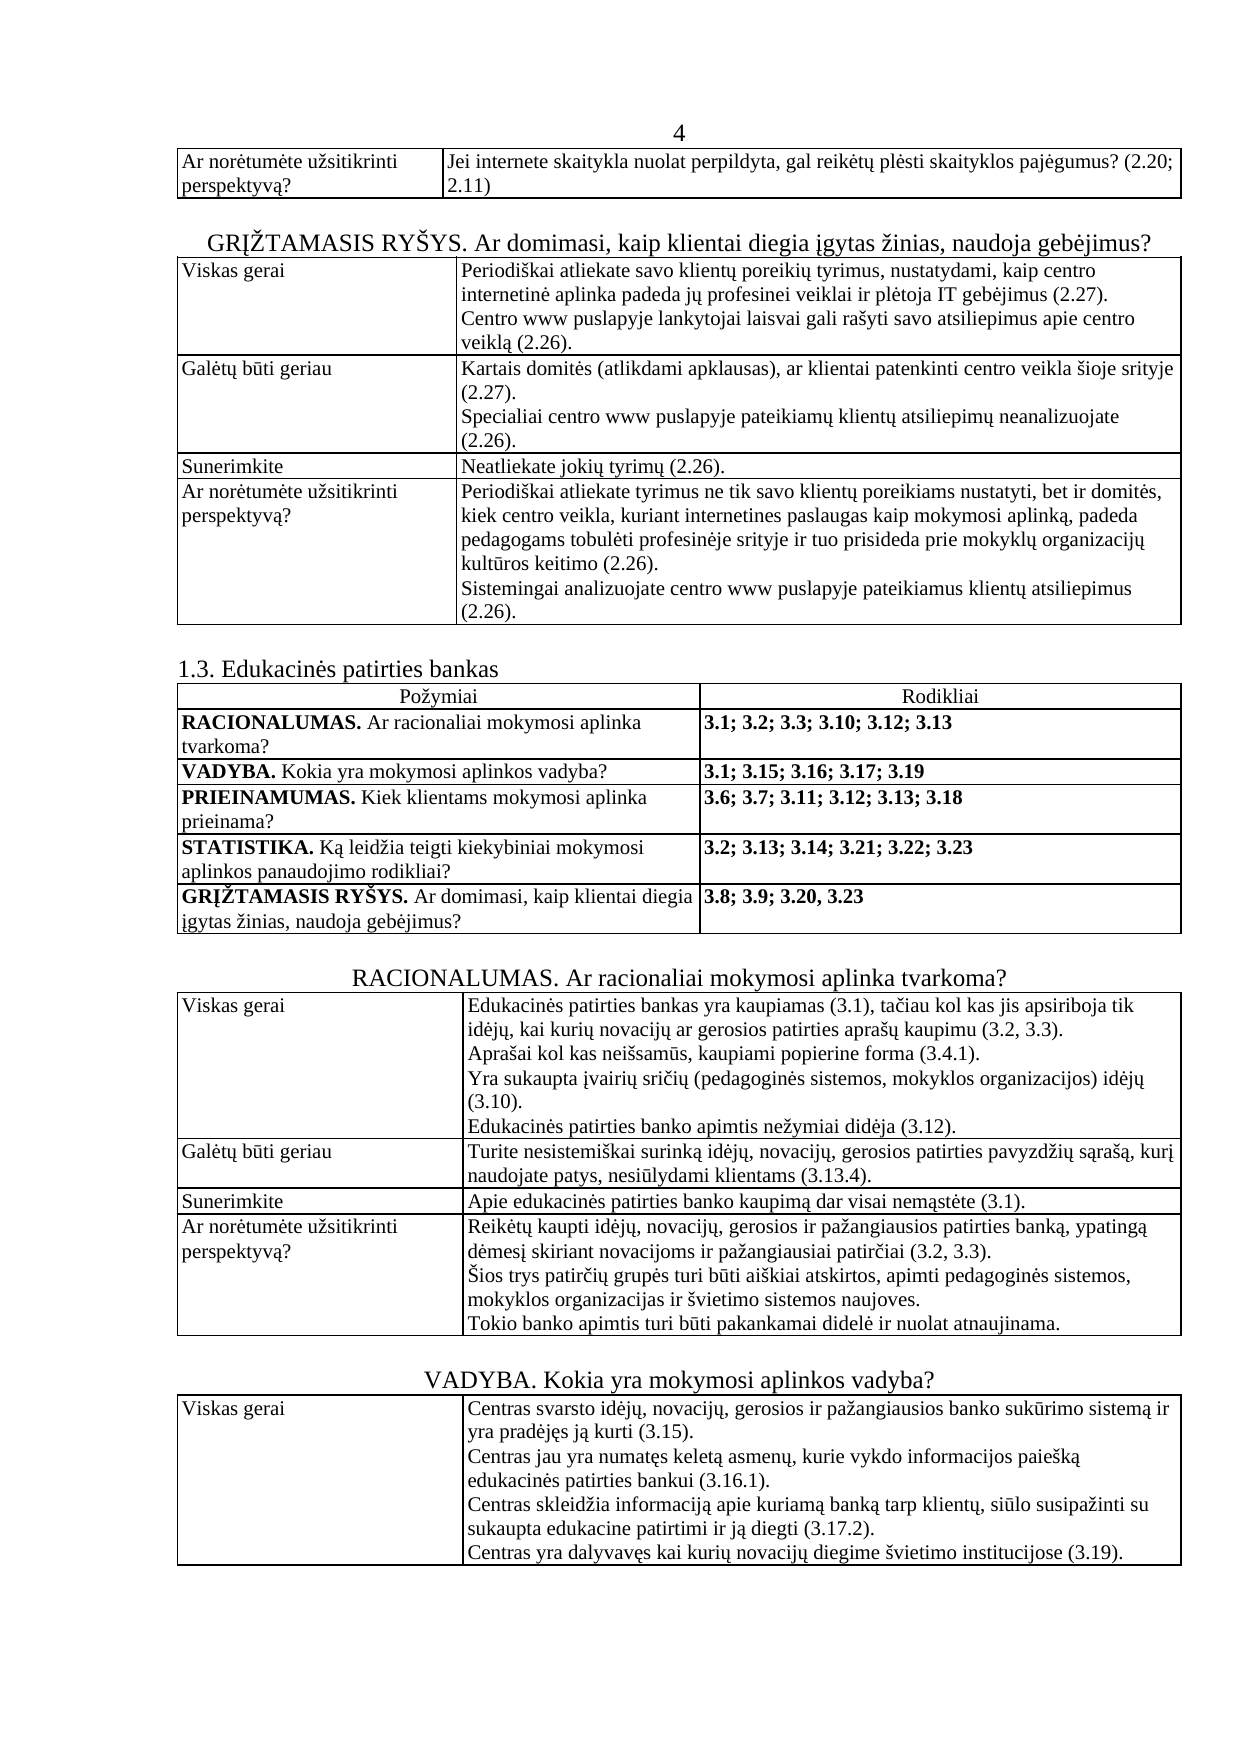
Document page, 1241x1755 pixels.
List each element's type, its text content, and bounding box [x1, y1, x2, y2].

text VADYBA. Kokia yra mokymosi aplinkos vadyba? [177, 1365, 1181, 1394]
table_header Viskas gerai [178, 1396, 462, 1564]
table_cell Galėtų būti geriau [178, 1139, 462, 1187]
table_cell 3.1; 3.2; 3.3; 3.10; 3.12; 3.13 [701, 710, 1180, 758]
table_cell Ar norėtumėte užsitikrinti perspektyvą? [178, 479, 456, 623]
table_cell Ar norėtumėte užsitikrinti perspektyvą? [178, 1215, 462, 1335]
table_cell 3.6; 3.7; 3.11; 3.12; 3.13; 3.18 [701, 785, 1180, 833]
text 1.3. Edukacinės patirties bankas [177, 654, 1181, 683]
text RACIONALUMAS. Ar racionaliai mokymosi aplinka tvarkoma? [177, 963, 1181, 992]
table_cell 3.8; 3.9; 3.20, 3.23 [701, 885, 1180, 933]
table_header Viskas gerai [178, 258, 456, 354]
text GRĮŽTAMASIS RYŠYS. Ar domimasi, kaip klientai diegia įgytas žinias, naudoja gebėjimus? [177, 228, 1181, 256]
table_cell Galėtų būti geriau [178, 356, 456, 452]
table_header Viskas gerai [178, 993, 462, 1138]
table_cell 3.2; 3.13; 3.14; 3.21; 3.22; 3.23 [701, 835, 1180, 883]
